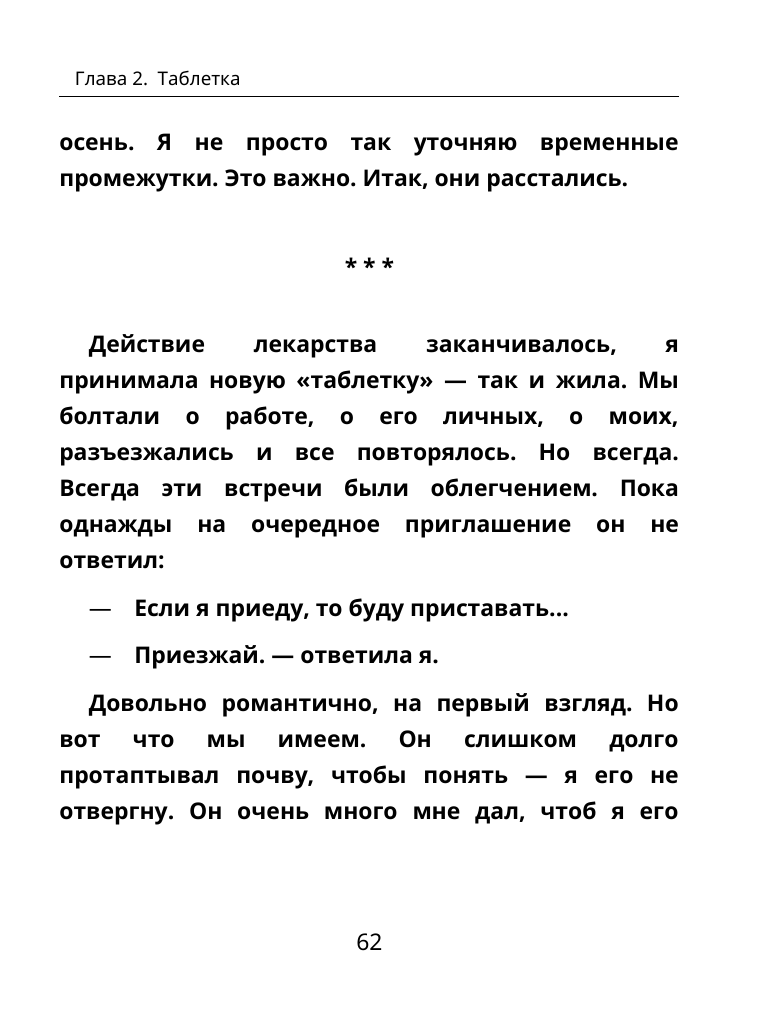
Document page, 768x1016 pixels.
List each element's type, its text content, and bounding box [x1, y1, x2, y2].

text осень. Я не просто так уточняю временные промежутки. Это важно. Итак, они расстались. [59, 126, 679, 193]
subtitle * * * [59, 251, 679, 282]
list Приезжай. — ответила я. [59, 639, 679, 671]
text Довольно романтично, на первый взгляд. Но вот что мы имеем. Он слишком долго протаптывал почву, чтобы понять — я его не отвергну. Он очень много мне дал, чтоб я его [59, 687, 679, 826]
text Действие лекарства заканчивалось, я принимала новую «таблетку» — так и жила. Мы болтали о работе, о его личных, о моих, разъезжались и все повторялось. Но всегда. Всегда эти встречи были облегчением. Пока однажды на очередное приглашение он не ответил: [59, 328, 679, 575]
list Если я приеду, то буду приставать... [59, 592, 679, 623]
